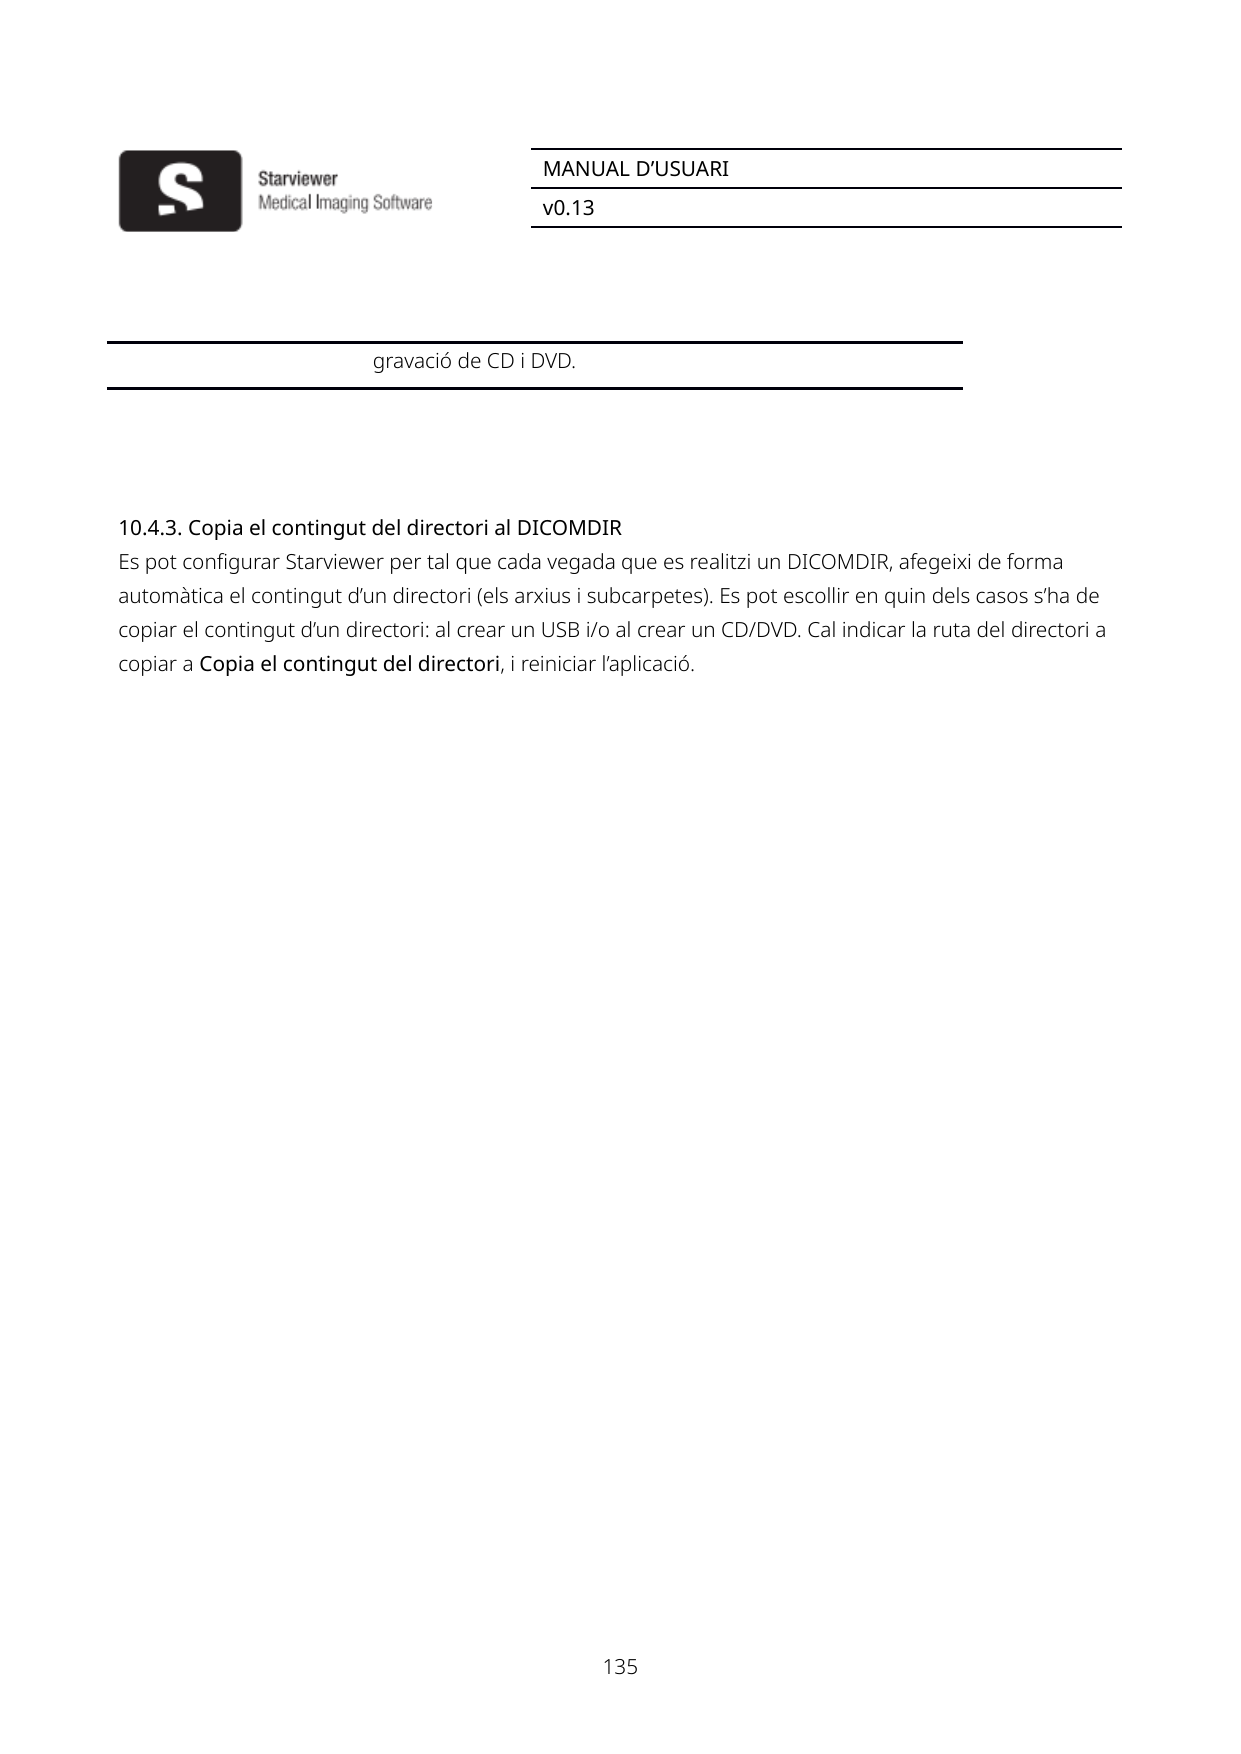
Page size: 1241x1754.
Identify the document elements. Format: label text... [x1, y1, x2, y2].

text Es pot configurar Starviewer per tal que cada vegada que es realitzi un DICOMDIR, afegeixi de forma automàtica el contingut d’un directori (els arxius i subcarpetes). Es pot escollir en quin dels casos s’ha de copiar el contingut d’un directori: al crear un USB i/o al crear un CD/DVD. Cal indicar la ruta del directori a copiar a Copia el contingut del directori, i reiniciar l’aplicació. [118, 547, 1122, 677]
table_cell gravació de CD i DVD. [373, 344, 963, 387]
table_cell [107, 344, 373, 387]
subtitle Copia el contingut del directori al DICOMDIR [118, 513, 1122, 541]
